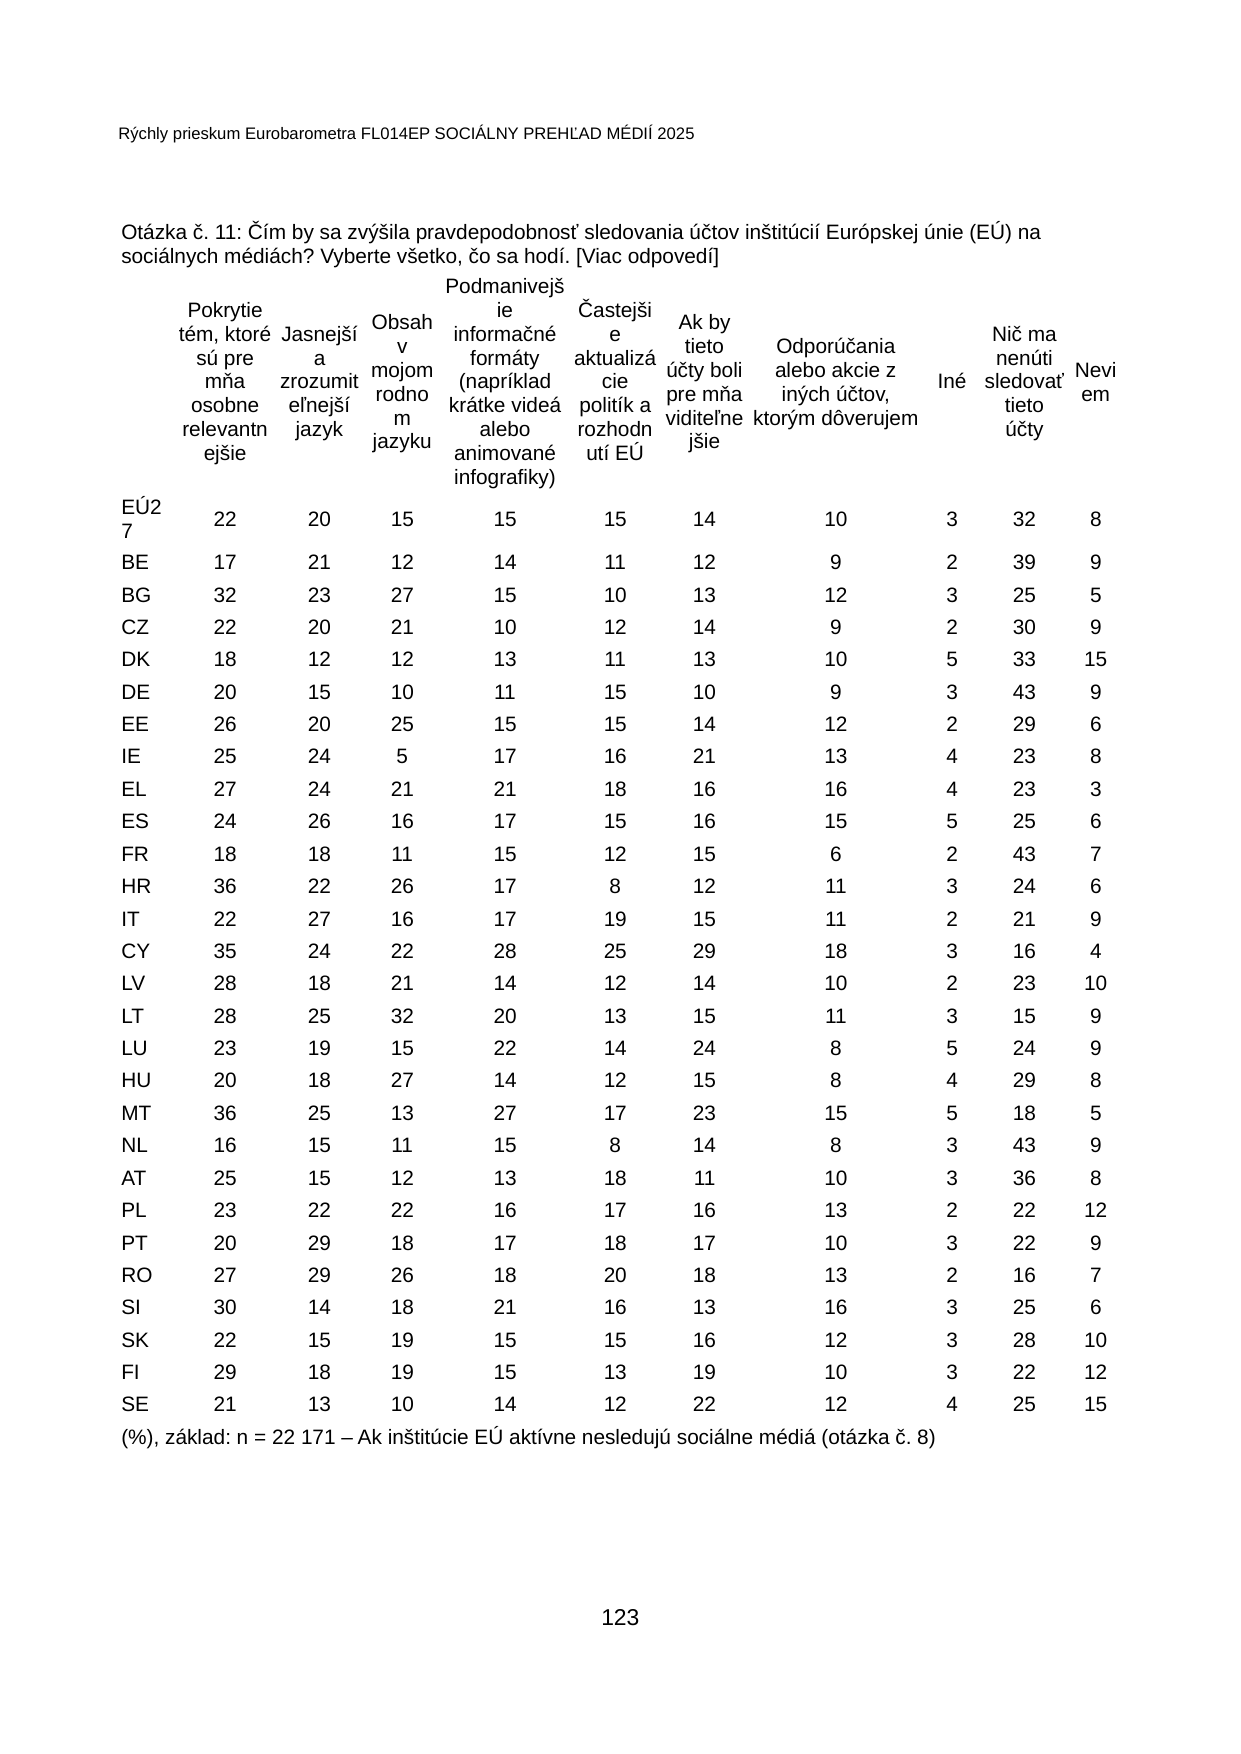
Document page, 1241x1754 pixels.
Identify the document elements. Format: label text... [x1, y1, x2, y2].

table_cell 14 [570, 1032, 660, 1064]
table_cell 5 [923, 1097, 980, 1129]
table_cell 14 [660, 967, 748, 999]
table_cell 4 [923, 740, 980, 773]
table_cell 17 [570, 1097, 660, 1129]
table_cell 11 [748, 999, 923, 1032]
table_cell 25 [980, 805, 1068, 837]
table_cell 5 [364, 740, 440, 773]
table_cell 12 [1068, 1356, 1123, 1388]
table_cell 15 [440, 578, 569, 611]
table_cell 2 [923, 546, 980, 578]
table_cell 25 [175, 1161, 274, 1194]
table_cell 3 [923, 1161, 980, 1194]
table_cell 3 [923, 675, 980, 708]
table_cell 12 [570, 838, 660, 870]
table_cell 8 [570, 1129, 660, 1161]
table_cell MT [118, 1097, 175, 1129]
table_cell 18 [570, 1226, 660, 1258]
table_cell 26 [364, 1259, 440, 1291]
table_cell 13 [274, 1388, 364, 1421]
table_cell 16 [570, 1291, 660, 1323]
table_cell 17 [440, 870, 569, 902]
table_cell 14 [660, 492, 748, 546]
table_cell 35 [175, 935, 274, 967]
table_cell 14 [660, 611, 748, 643]
table_cell 6 [1068, 708, 1123, 740]
table_cell 29 [274, 1226, 364, 1258]
table_cell 13 [660, 578, 748, 611]
table_cell 12 [748, 708, 923, 740]
table_cell 16 [660, 805, 748, 837]
table_cell 8 [748, 1064, 923, 1097]
table_cell 11 [364, 1129, 440, 1161]
table_cell 23 [274, 578, 364, 611]
table_cell BG [118, 578, 175, 611]
table_cell ES [118, 805, 175, 837]
table_cell 9 [748, 546, 923, 578]
table_cell 20 [274, 492, 364, 546]
table_cell 14 [440, 1064, 569, 1097]
table_cell 18 [570, 1161, 660, 1194]
table_cell NL [118, 1129, 175, 1161]
table_cell 13 [440, 1161, 569, 1194]
table_cell 9 [1068, 675, 1123, 708]
table_cell 16 [175, 1129, 274, 1161]
table_cell 5 [1068, 578, 1123, 611]
table_cell 18 [748, 935, 923, 967]
table_cell 18 [440, 1259, 569, 1291]
table_cell 19 [274, 1032, 364, 1064]
table_cell 18 [274, 838, 364, 870]
table_cell 9 [1068, 611, 1123, 643]
table_cell 3 [923, 935, 980, 967]
table_cell 8 [1068, 1064, 1123, 1097]
table_cell 18 [570, 773, 660, 805]
table_cell 22 [175, 492, 274, 546]
table_cell 15 [660, 1064, 748, 1097]
table_cell 2 [923, 1259, 980, 1291]
table_cell 5 [923, 1032, 980, 1064]
table_cell 32 [980, 492, 1068, 546]
table_cell 12 [660, 870, 748, 902]
table_cell 36 [980, 1161, 1068, 1194]
table_cell LV [118, 967, 175, 999]
table_cell 32 [175, 578, 274, 611]
table_cell 43 [980, 1129, 1068, 1161]
table_cell 15 [364, 492, 440, 546]
table_cell 36 [175, 1097, 274, 1129]
table_cell EL [118, 773, 175, 805]
table_cell 16 [980, 935, 1068, 967]
table_cell Častejšie aktualizácie politík a rozhodnutí EÚ [570, 271, 660, 492]
table_cell 21 [364, 611, 440, 643]
table_cell 14 [274, 1291, 364, 1323]
table_cell 22 [175, 1323, 274, 1356]
table_cell 12 [364, 643, 440, 675]
table_cell CY [118, 935, 175, 967]
table_cell 8 [1068, 492, 1123, 546]
table_cell 11 [364, 838, 440, 870]
table_cell 21 [440, 1291, 569, 1323]
table_cell 12 [570, 611, 660, 643]
table_cell 22 [274, 1194, 364, 1226]
table_cell 16 [364, 902, 440, 934]
table_cell 21 [660, 740, 748, 773]
table_cell 9 [1068, 999, 1123, 1032]
table_cell 12 [748, 1388, 923, 1421]
table_cell 13 [660, 1291, 748, 1323]
table_cell 25 [980, 1388, 1068, 1421]
table_cell 15 [748, 1097, 923, 1129]
table_cell 7 [1068, 1259, 1123, 1291]
table_cell 9 [1068, 1032, 1123, 1064]
table_cell LT [118, 999, 175, 1032]
table_cell 19 [364, 1356, 440, 1388]
table_cell 12 [364, 546, 440, 578]
table_cell 18 [175, 643, 274, 675]
table_cell 13 [570, 1356, 660, 1388]
table_cell 5 [1068, 1097, 1123, 1129]
table_cell 2 [923, 902, 980, 934]
table_cell 4 [923, 773, 980, 805]
table_cell 3 [923, 1291, 980, 1323]
table_cell 21 [274, 546, 364, 578]
table_cell 18 [274, 967, 364, 999]
table_cell 5 [923, 643, 980, 675]
table_cell 17 [660, 1226, 748, 1258]
table_cell 16 [980, 1259, 1068, 1291]
table_cell 2 [923, 838, 980, 870]
table_cell 10 [748, 1161, 923, 1194]
table_cell 3 [923, 578, 980, 611]
table_cell 27 [364, 1064, 440, 1097]
table_cell 18 [660, 1259, 748, 1291]
table_cell 5 [923, 805, 980, 837]
table_cell 24 [274, 773, 364, 805]
table_cell 36 [175, 870, 274, 902]
table_cell Pokrytie tém, ktoré sú pre mňa osobne relevantnejšie [175, 271, 274, 492]
table_cell 17 [440, 902, 569, 934]
table_cell 15 [1068, 643, 1123, 675]
table_cell 13 [748, 1194, 923, 1226]
table_cell LU [118, 1032, 175, 1064]
table_cell 15 [570, 675, 660, 708]
table_cell 28 [175, 999, 274, 1032]
table_cell 9 [1068, 1226, 1123, 1258]
table_cell 22 [364, 1194, 440, 1226]
table_cell RO [118, 1259, 175, 1291]
table_cell 29 [274, 1259, 364, 1291]
table_cell PT [118, 1226, 175, 1258]
table_cell 8 [570, 870, 660, 902]
table_cell 24 [980, 1032, 1068, 1064]
table_cell 14 [440, 546, 569, 578]
table_cell 9 [748, 611, 923, 643]
table_cell 25 [274, 1097, 364, 1129]
table_cell 22 [980, 1356, 1068, 1388]
table_cell 10 [748, 492, 923, 546]
table_cell 11 [660, 1161, 748, 1194]
table_cell 19 [364, 1323, 440, 1356]
table_cell 16 [748, 1291, 923, 1323]
table_cell FR [118, 838, 175, 870]
table_cell 19 [660, 1356, 748, 1388]
table_cell 10 [570, 578, 660, 611]
table_cell 13 [660, 643, 748, 675]
table_cell 8 [1068, 740, 1123, 773]
table_cell Nič ma nenúti sledovať tieto účty [980, 271, 1068, 492]
table_cell 11 [748, 902, 923, 934]
table_cell 23 [175, 1194, 274, 1226]
table_cell DE [118, 675, 175, 708]
table_cell 15 [980, 999, 1068, 1032]
table_cell 25 [980, 1291, 1068, 1323]
table_cell 14 [440, 967, 569, 999]
table_cell Odporúčania alebo akcie z iných účtov, ktorým dôverujem [748, 271, 923, 492]
table_header Otázka č. 11: Čím by sa zvýšila pravdepodobnosť sledovania účtov inštitúcií Európskej únie (EÚ) na sociálnych médiách? Vyberte všetko, čo sa hodí. [Viac odpovedí] [118, 217, 1123, 271]
table_cell 15 [274, 675, 364, 708]
table_cell 27 [364, 578, 440, 611]
table_cell 8 [748, 1129, 923, 1161]
table_cell 27 [274, 902, 364, 934]
table_cell 4 [1068, 935, 1123, 967]
table_cell 3 [923, 870, 980, 902]
table_cell 15 [274, 1323, 364, 1356]
table_cell 32 [364, 999, 440, 1032]
table_cell 12 [660, 546, 748, 578]
table_cell 15 [570, 708, 660, 740]
table_cell 24 [274, 935, 364, 967]
table_cell 18 [274, 1064, 364, 1097]
table_cell 2 [923, 611, 980, 643]
table_cell 12 [748, 1323, 923, 1356]
table_cell 23 [980, 967, 1068, 999]
table_cell 23 [980, 773, 1068, 805]
table_cell 28 [175, 967, 274, 999]
table_cell 15 [440, 1323, 569, 1356]
table_cell 15 [660, 902, 748, 934]
table_cell 16 [364, 805, 440, 837]
table_cell 3 [923, 1226, 980, 1258]
table_cell 15 [274, 1161, 364, 1194]
table_cell 9 [1068, 546, 1123, 578]
table_cell 11 [570, 546, 660, 578]
table_cell 22 [980, 1226, 1068, 1258]
table_cell 10 [440, 611, 569, 643]
table_cell Neviem [1068, 271, 1123, 492]
table_cell 10 [364, 1388, 440, 1421]
table_cell 22 [175, 611, 274, 643]
table_cell 10 [748, 1226, 923, 1258]
table_cell 25 [175, 740, 274, 773]
table_cell 28 [980, 1323, 1068, 1356]
table_cell 24 [980, 870, 1068, 902]
table_cell 4 [923, 1388, 980, 1421]
table_cell IT [118, 902, 175, 934]
table_cell 13 [364, 1097, 440, 1129]
table_cell 24 [274, 740, 364, 773]
table_cell 10 [748, 967, 923, 999]
table_cell 18 [980, 1097, 1068, 1129]
table_cell 12 [274, 643, 364, 675]
table_cell 12 [570, 967, 660, 999]
table_cell 11 [440, 675, 569, 708]
table_cell 11 [748, 870, 923, 902]
table_cell 18 [175, 838, 274, 870]
table_cell 29 [175, 1356, 274, 1388]
table_cell 15 [364, 1032, 440, 1064]
table_cell 16 [570, 740, 660, 773]
table_cell 21 [440, 773, 569, 805]
table_cell 10 [660, 675, 748, 708]
table_cell 13 [440, 643, 569, 675]
table_cell 6 [748, 838, 923, 870]
table_cell 17 [440, 740, 569, 773]
table_cell 16 [748, 773, 923, 805]
table_cell 11 [570, 643, 660, 675]
table_cell 14 [660, 708, 748, 740]
table_cell 10 [1068, 967, 1123, 999]
table_cell 16 [660, 773, 748, 805]
table_cell SE [118, 1388, 175, 1421]
table_cell 3 [923, 1323, 980, 1356]
table_cell FI [118, 1356, 175, 1388]
table_cell 17 [175, 546, 274, 578]
table_cell 10 [748, 1356, 923, 1388]
table_cell 43 [980, 838, 1068, 870]
table_cell 26 [274, 805, 364, 837]
table_cell 19 [570, 902, 660, 934]
table_cell 22 [175, 902, 274, 934]
table_cell 2 [923, 708, 980, 740]
table_cell 13 [570, 999, 660, 1032]
table_cell 15 [440, 1356, 569, 1388]
table_cell CZ [118, 611, 175, 643]
table_cell EE [118, 708, 175, 740]
table_cell 17 [570, 1194, 660, 1226]
table_cell 20 [175, 675, 274, 708]
table_cell 10 [1068, 1323, 1123, 1356]
table_cell 17 [440, 805, 569, 837]
table_cell 43 [980, 675, 1068, 708]
table_cell 15 [748, 805, 923, 837]
table_cell 22 [274, 870, 364, 902]
table_cell 26 [175, 708, 274, 740]
table_cell 15 [1068, 1388, 1123, 1421]
table_cell 21 [364, 773, 440, 805]
table_cell 9 [748, 675, 923, 708]
table_cell 20 [175, 1226, 274, 1258]
table_cell 18 [274, 1356, 364, 1388]
table_cell Jasnejší a zrozumiteľnejší jazyk [274, 271, 364, 492]
table_cell 15 [570, 492, 660, 546]
table_cell 22 [440, 1032, 569, 1064]
table_cell 29 [660, 935, 748, 967]
table_cell 3 [1068, 773, 1123, 805]
table_cell 17 [440, 1226, 569, 1258]
table_cell 10 [748, 643, 923, 675]
table_cell 6 [1068, 1291, 1123, 1323]
table_cell 3 [923, 999, 980, 1032]
table_cell 22 [364, 935, 440, 967]
table_cell 21 [175, 1388, 274, 1421]
table_cell 27 [440, 1097, 569, 1129]
table_cell 16 [440, 1194, 569, 1226]
table_cell 33 [980, 643, 1068, 675]
table_cell 12 [364, 1161, 440, 1194]
table_cell 25 [364, 708, 440, 740]
table_cell 10 [364, 675, 440, 708]
table_cell 3 [923, 492, 980, 546]
table_cell 9 [1068, 902, 1123, 934]
table_cell 13 [748, 1259, 923, 1291]
table_cell 9 [1068, 1129, 1123, 1161]
table_cell 6 [1068, 805, 1123, 837]
table_cell Podmanivejšie informačné formáty (napríklad krátke videá alebo animované infografiky) [440, 271, 569, 492]
table_cell 15 [570, 805, 660, 837]
table_cell 15 [660, 999, 748, 1032]
table_cell 20 [570, 1259, 660, 1291]
table_cell 23 [660, 1097, 748, 1129]
table_cell 21 [980, 902, 1068, 934]
table_cell 25 [570, 935, 660, 967]
table_cell 18 [364, 1226, 440, 1258]
table_cell 25 [980, 578, 1068, 611]
table_cell 14 [660, 1129, 748, 1161]
table_cell (%), základ: n = 22 171 – Ak inštitúcie EÚ aktívne nesledujú sociálne médiá (otázka č. 8) [118, 1421, 1123, 1453]
table_cell PL [118, 1194, 175, 1226]
table_cell 23 [980, 740, 1068, 773]
table_cell [118, 271, 175, 492]
table_cell Obsah v mojom rodnom jazyku [364, 271, 440, 492]
table_cell 8 [748, 1032, 923, 1064]
table_cell 15 [570, 1323, 660, 1356]
table_cell Ak by tieto účty boli pre mňa viditeľnejšie [660, 271, 748, 492]
table_cell 12 [1068, 1194, 1123, 1226]
table_cell 30 [980, 611, 1068, 643]
table_cell 27 [175, 1259, 274, 1291]
table_cell 12 [748, 578, 923, 611]
table_cell 16 [660, 1194, 748, 1226]
table_cell 29 [980, 708, 1068, 740]
table_cell 15 [440, 1129, 569, 1161]
table_cell 29 [980, 1064, 1068, 1097]
table_cell SI [118, 1291, 175, 1323]
table_cell SK [118, 1323, 175, 1356]
table_cell IE [118, 740, 175, 773]
table_cell 13 [748, 740, 923, 773]
table_cell 15 [440, 492, 569, 546]
table_cell 24 [660, 1032, 748, 1064]
table_cell DK [118, 643, 175, 675]
table_cell 15 [440, 838, 569, 870]
table_cell 2 [923, 1194, 980, 1226]
table_cell 20 [175, 1064, 274, 1097]
table_cell 20 [274, 708, 364, 740]
table_cell 14 [440, 1388, 569, 1421]
table_cell EÚ27 [118, 492, 175, 546]
table_cell 24 [175, 805, 274, 837]
table_cell 20 [274, 611, 364, 643]
table_cell 28 [440, 935, 569, 967]
table_cell 12 [570, 1388, 660, 1421]
table_cell HR [118, 870, 175, 902]
table_cell 39 [980, 546, 1068, 578]
table_cell 4 [923, 1064, 980, 1097]
table_cell 8 [1068, 1161, 1123, 1194]
table_cell 21 [364, 967, 440, 999]
table_cell AT [118, 1161, 175, 1194]
table_cell 7 [1068, 838, 1123, 870]
table_cell 2 [923, 967, 980, 999]
table_cell 20 [440, 999, 569, 1032]
table_cell 6 [1068, 870, 1123, 902]
table_cell 30 [175, 1291, 274, 1323]
table_cell 15 [660, 838, 748, 870]
table_cell 22 [980, 1194, 1068, 1226]
table_cell 27 [175, 773, 274, 805]
table_cell 12 [570, 1064, 660, 1097]
table_cell 26 [364, 870, 440, 902]
table_cell 25 [274, 999, 364, 1032]
table_cell 3 [923, 1356, 980, 1388]
table_cell HU [118, 1064, 175, 1097]
table_cell 23 [175, 1032, 274, 1064]
table_cell 15 [274, 1129, 364, 1161]
table_cell 3 [923, 1129, 980, 1161]
table_cell 16 [660, 1323, 748, 1356]
table_cell 18 [364, 1291, 440, 1323]
table_cell Iné [923, 271, 980, 492]
table_cell 22 [660, 1388, 748, 1421]
table_cell 15 [440, 708, 569, 740]
table_cell BE [118, 546, 175, 578]
